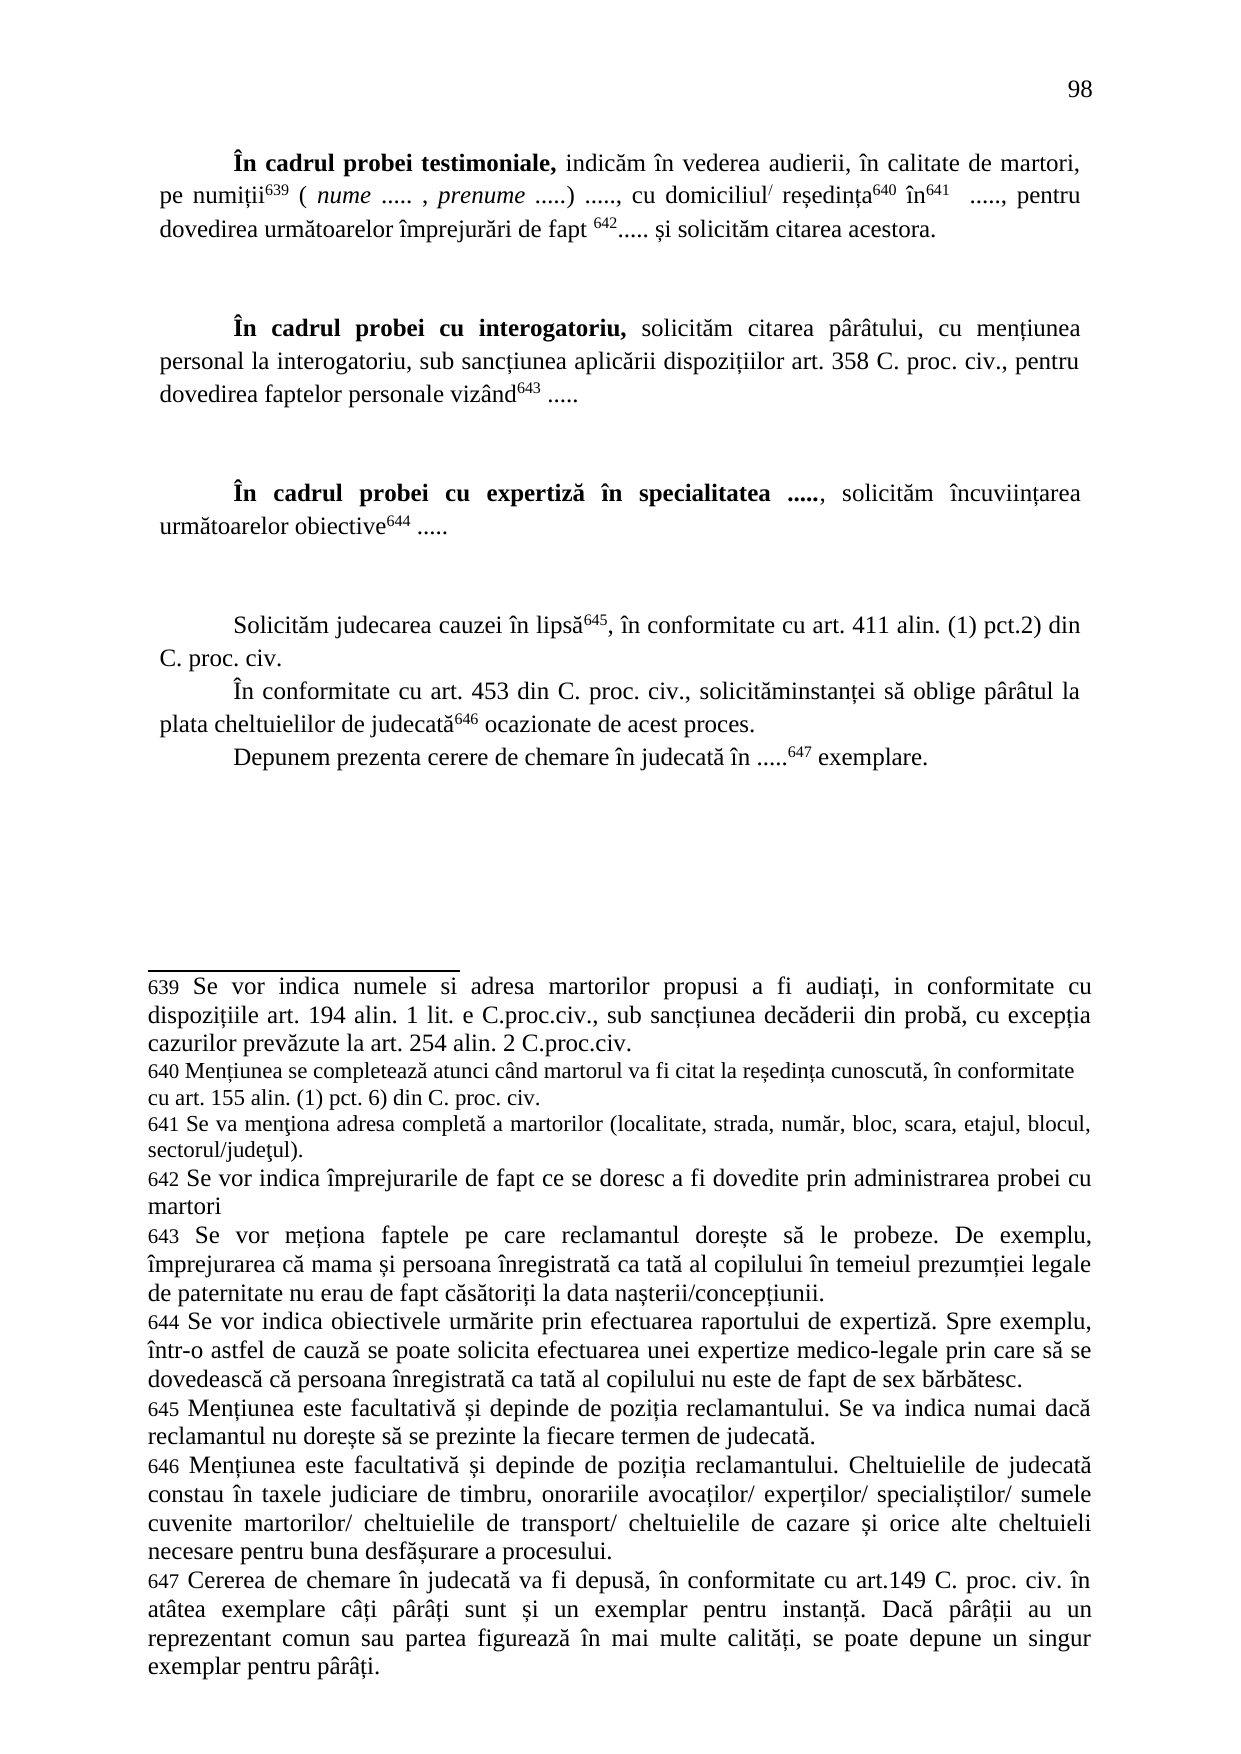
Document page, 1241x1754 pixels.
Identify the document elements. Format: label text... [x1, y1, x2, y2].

text Mențiunea este facultativă și depinde de poziția reclamantului. Se va indica numai dacă reclamantul nu dorește să se prezinte la fiecare termen de judecată. [148, 1393, 1093, 1450]
text Se vor indica împrejurarile de fapt ce se doresc a fi dovedite prin administrarea probei cu martori [148, 1163, 1093, 1220]
text Se vor indica numele si adresa martorilor propusi a fi audiați, in conformitate cu dispozițiile art. 194 alin. 1 lit. e C.proc.civ., sub sancțiunea decăderii din probă, cu excepția cazurilor prevăzute la art. 254 alin. 2 C.proc.civ. [148, 971, 1093, 1057]
text Depunem prezenta cerere de chemare în judecată în ..... exemplare. [159, 742, 1081, 771]
text Mențiunea se completează atunci când martorul va fi citat la reședința cunoscută, în conformitate cu art. 155 alin. (1) pct. 6) din C. proc. civ. [148, 1057, 1093, 1110]
text Se vor indica obiectivele urmărite prin efectuarea raportului de expertiză. Spre exemplu, într-o astfel de cauză se poate solicita efectuarea unei expertize medico-legale prin care să se dovedească că persoana înregistrată ca tată al copilului nu este de fapt de sex bărbătesc. [148, 1306, 1093, 1393]
text În cadrul probei testimoniale, indicăm în vederea audierii, în calitate de martori, pe numiții ( nume ..... , prenume .....) ....., cu domiciliul/ reședința în ....., pentru dovedirea următoarelor împrejurări de fapt ..... și solicităm citarea acestora. [159, 148, 1081, 242]
text Cererea de chemare în judecată va fi depusă, în conformitate cu art.149 C. proc. civ. în atâtea exemplare câți pârâți sunt și un exemplar pentru instanță. Dacă pârâții au un reprezentant comun sau partea figurează în mai multe calități, se poate depune un singur exemplar pentru pârâți. [148, 1565, 1093, 1680]
text În cadrul probei cu expertiză în specialitatea ....., solicităm încuviințarea următoarelor obiective ..... [159, 478, 1081, 539]
text Mențiunea este facultativă și depinde de poziția reclamantului. Cheltuielile de judecată constau în taxele judiciare de timbru, onorariile avocaților/ experților/ specialiștilor/ sumele cuvenite martorilor/ cheltuielile de transport/ cheltuielile de cazare și orice alte cheltuieli necesare pentru buna desfășurare a procesului. [148, 1450, 1093, 1565]
text În conformitate cu art. 453 din C. proc. civ., solicităminstanței să oblige pârâtul la plata cheltuielilor de judecată ocazionate de acest proces. [159, 676, 1081, 738]
text În cadrul probei cu interogatoriu, solicităm citarea pârâtului, cu mențiunea personal la interogatoriu, sub sancțiunea aplicării dispozițiilor art. 358 C. proc. civ., pentru dovedirea faptelor personale vizând ..... [159, 313, 1081, 407]
text Se vor meționa faptele pe care reclamantul dorește să le probeze. De exemplu, împrejurarea că mama și persoana înregistrată ca tată al copilului în temeiul prezumției legale de paternitate nu erau de fapt căsătoriți la data nașterii/concepțiunii. [148, 1220, 1093, 1306]
text Se va menţiona adresa completă a martorilor (localitate, strada, număr, bloc, scara, etajul, blocul, sectorul/judeţul). [148, 1110, 1093, 1163]
text Solicităm judecarea cauzei în lipsă, în conformitate cu art. 411 alin. (1) pct.2) din C. proc. civ. [159, 610, 1081, 672]
